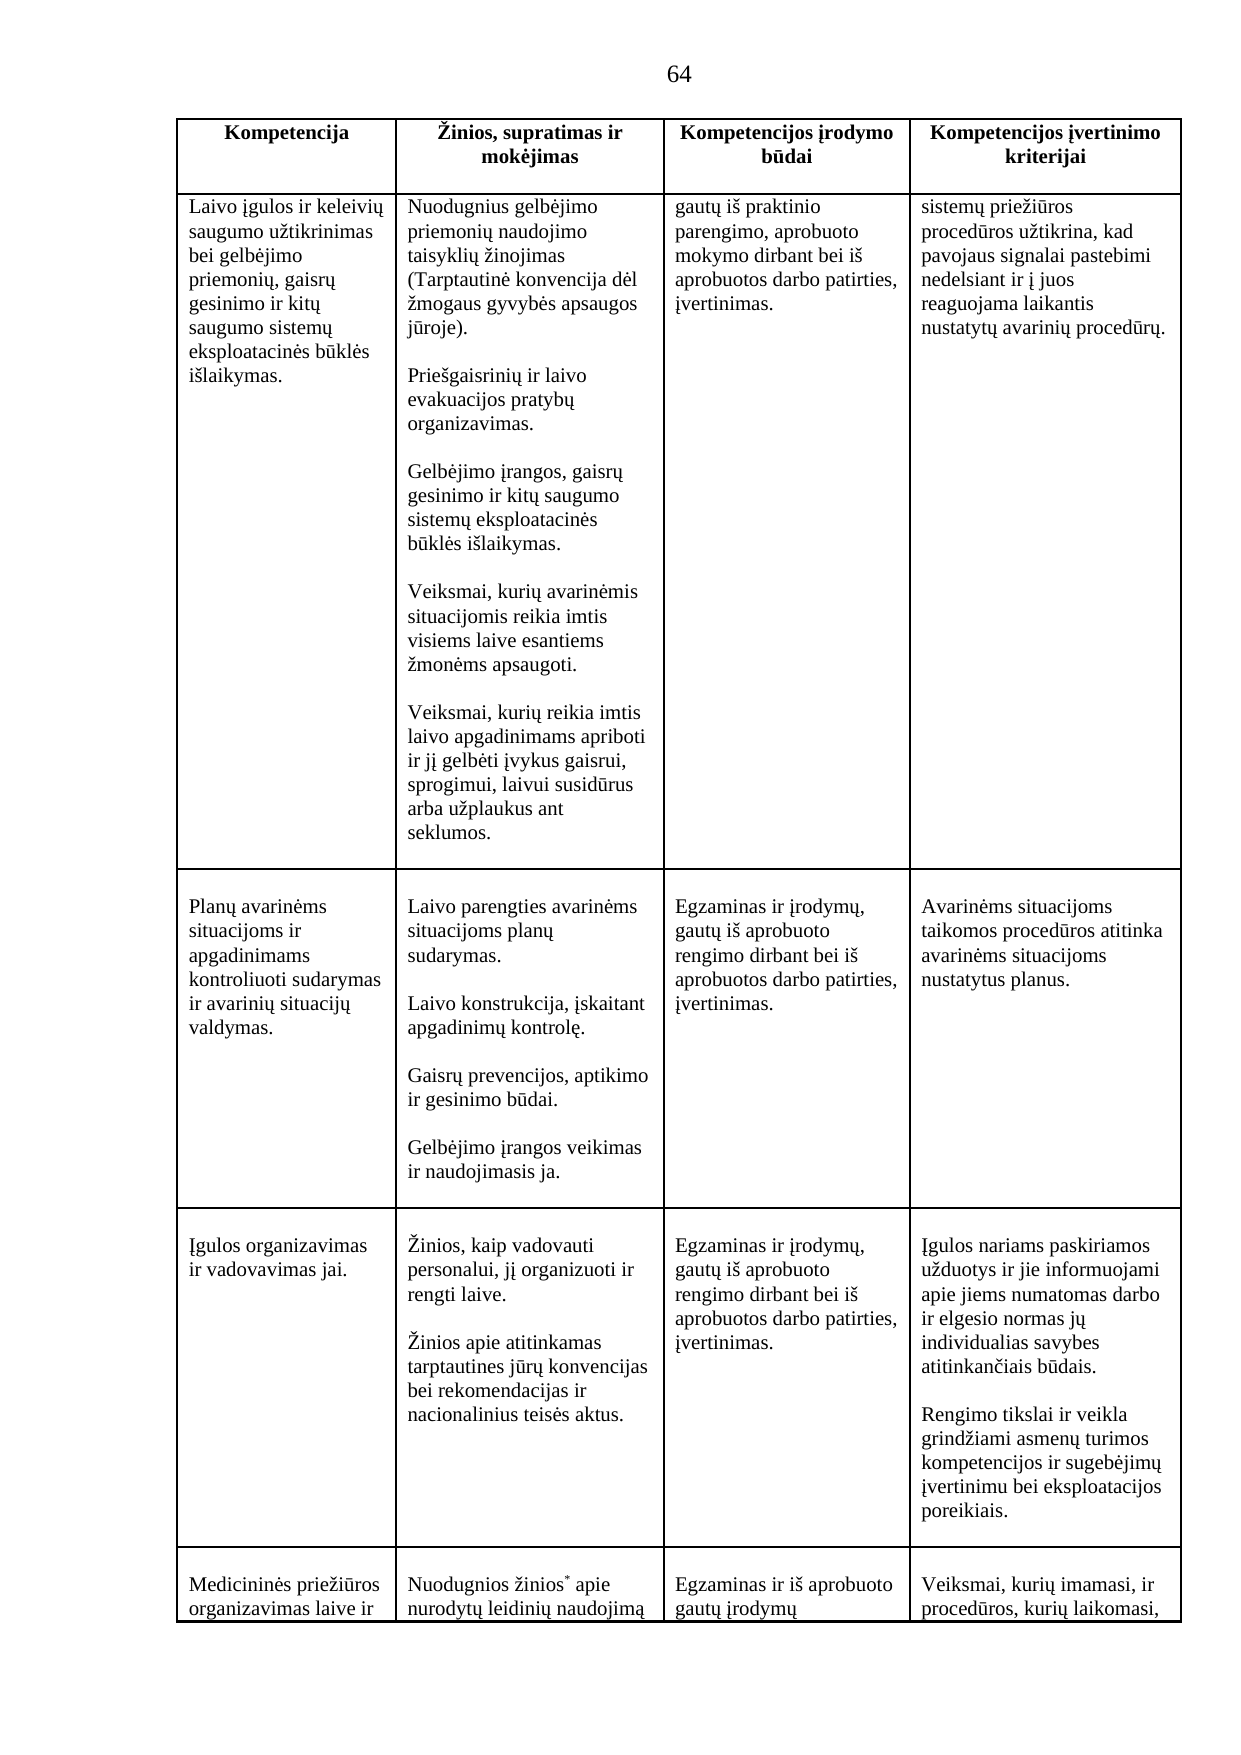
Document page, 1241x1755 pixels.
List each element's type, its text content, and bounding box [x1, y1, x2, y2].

table_cell Įgulos nariams paskiriamos užduotys ir jie informuojami apie jiems numatomas darbo ir elgesio normas jų individualias savybes atitinkančiais būdais. Rengimo tikslai ir veikla grindžiami asmenų turimos kompetencijos ir sugebėjimų įvertinimu bei eksploatacijos poreikiais. [911, 1209, 1180, 1546]
table_cell Egzaminas ir įrodymų, gautų iš aprobuoto rengimo dirbant bei iš aprobuotos darbo patirties, įvertinimas. [665, 1209, 909, 1546]
table_cell Veiksmai, kurių imamasi, ir procedūros, kurių laikomasi, [911, 1548, 1180, 1620]
table_header Kompetencija [178, 120, 395, 192]
table_cell Egzaminas ir iš aprobuoto gautų įrodymų [665, 1548, 909, 1620]
table_cell Žinios, kaip vadovauti personalui, jį organizuoti ir rengti laive. Žinios apie atitinkamas tarptautines jūrų konvencijas bei rekomendacijas ir nacionalinius teisės aktus. [397, 1209, 663, 1546]
table_cell Laivo įgulos ir keleivių saugumo užtikrinimas bei gelbėjimo priemonių, gaisrų gesinimo ir kitų saugumo sistemų eksploatacinės būklės išlaikymas. [178, 195, 395, 868]
table_cell Įgulos organizavimas ir vadovavimas jai. [178, 1209, 395, 1546]
table_cell Medicininės priežiūros organizavimas laive ir [178, 1548, 395, 1620]
table_cell Laivo parengties avarinėms situacijoms planų sudarymas. Laivo konstrukcija, įskaitant apgadinimų kontrolę. Gaisrų prevencijos, aptikimo ir gesinimo būdai. Gelbėjimo įrangos veikimas ir naudojimasis ja. [397, 870, 663, 1207]
table_cell sistemų priežiūros procedūros užtikrina, kad pavojaus signalai pastebimi nedelsiant ir į juos reaguojama laikantis nustatytų avarinių procedūrų. [911, 195, 1180, 868]
table_cell Egzaminas ir įrodymų, gautų iš aprobuoto rengimo dirbant bei iš aprobuotos darbo patirties, įvertinimas. [665, 870, 909, 1207]
table_header Kompetencijos įvertinimo kriterijai [911, 120, 1180, 192]
table_cell gautų iš praktinio parengimo, aprobuoto mokymo dirbant bei iš aprobuotos darbo patirties, įvertinimas. [665, 195, 909, 868]
table_cell Nuodugnios žinios apie nurodytų leidinių naudojimą [397, 1548, 663, 1620]
table_header Žinios, supratimas ir mokėjimas [397, 120, 663, 192]
table_cell Avarinėms situacijoms taikomos procedūros atitinka avarinėms situacijoms nustatytus planus. [911, 870, 1180, 1207]
table_header Kompetencijos įrodymo būdai [665, 120, 909, 192]
table_cell Planų avarinėms situacijoms ir apgadinimams kontroliuoti sudarymas ir avarinių situacijų valdymas. [178, 870, 395, 1207]
table_cell Nuodugnius gelbėjimo priemonių naudojimo taisyklių žinojimas (Tarptautinė konvencija dėl žmogaus gyvybės apsaugos jūroje). Priešgaisrinių ir laivo evakuacijos pratybų organizavimas. Gelbėjimo įrangos, gaisrų gesinimo ir kitų saugumo sistemų eksploatacinės būklės išlaikymas. Veiksmai, kurių avarinėmis situacijomis reikia imtis visiems laive esantiems žmonėms apsaugoti. Veiksmai, kurių reikia imtis laivo apgadinimams apriboti ir jį gelbėti įvykus gaisrui, sprogimui, laivui susidūrus arba užplaukus ant seklumos. [397, 195, 663, 868]
